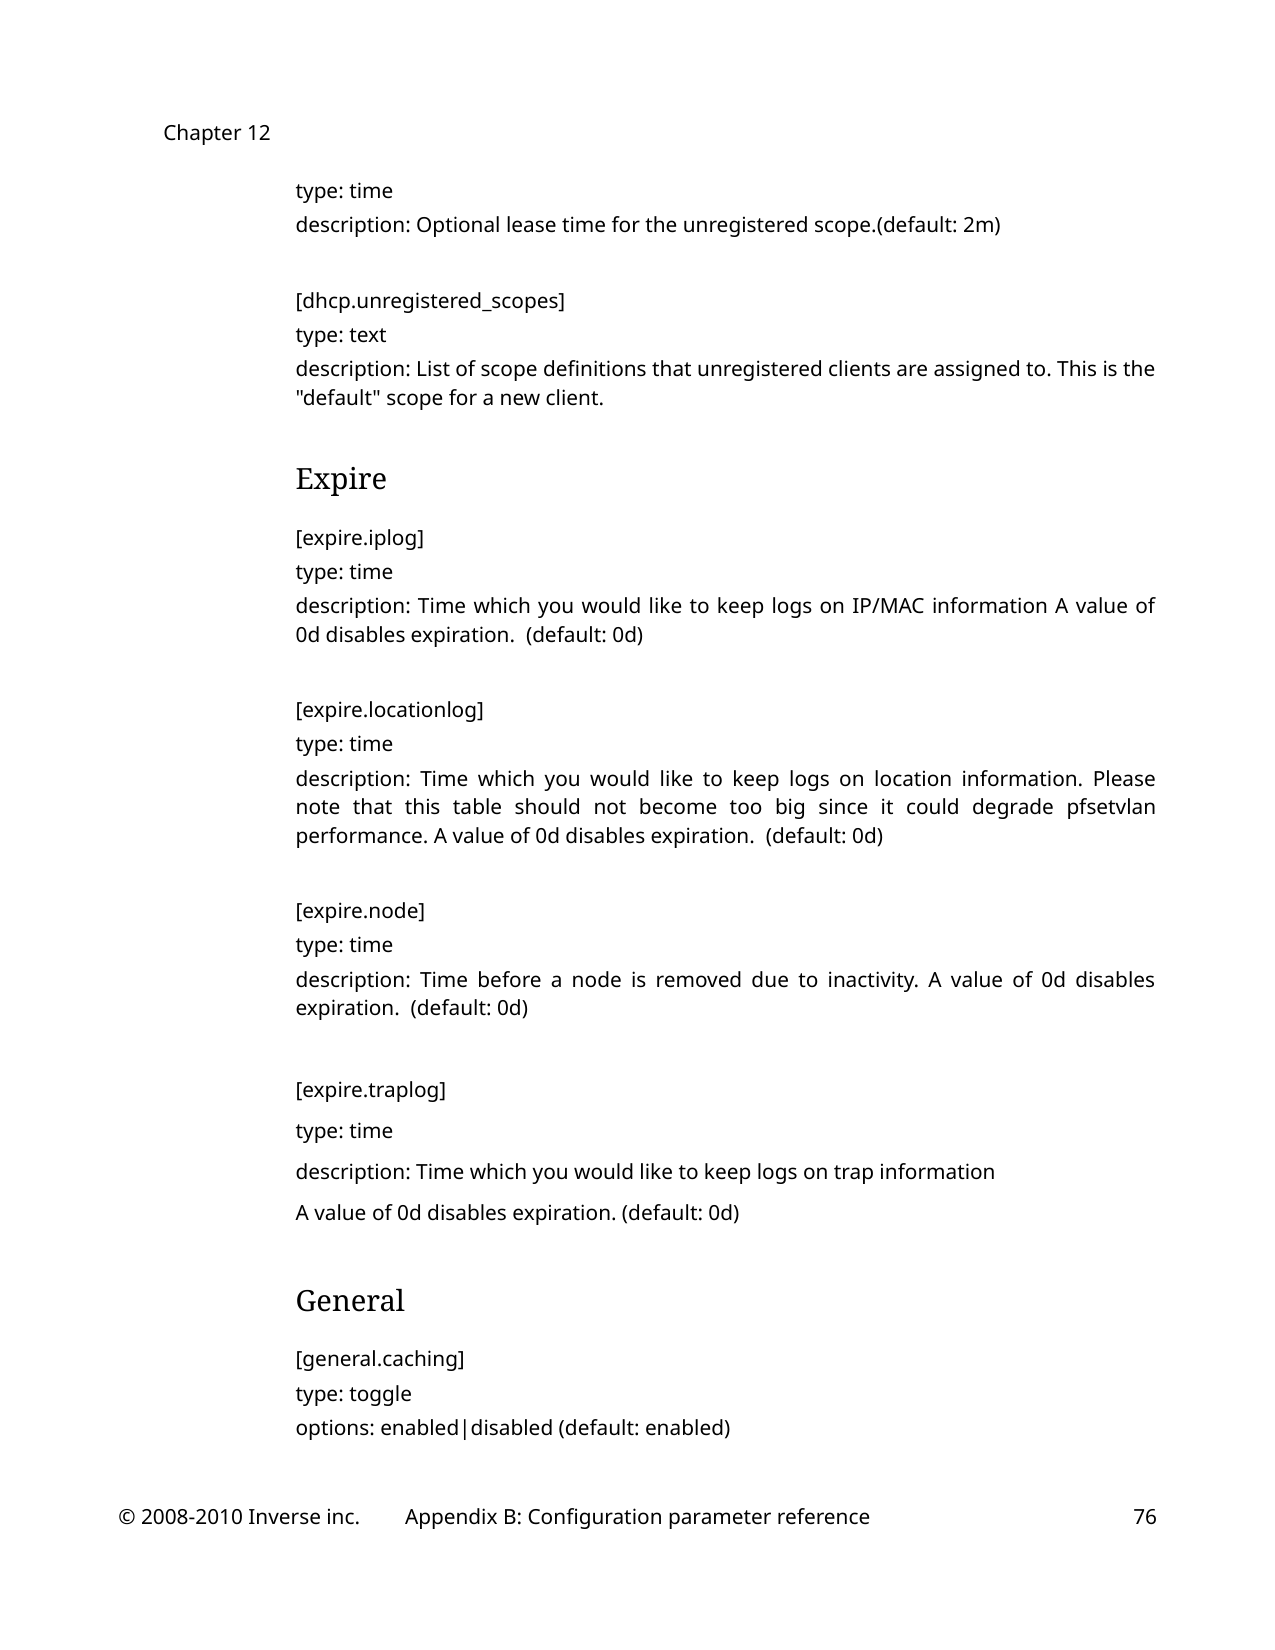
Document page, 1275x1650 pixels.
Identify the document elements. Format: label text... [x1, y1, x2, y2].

text options: enabled|disabled (default: enabled) [295, 1413, 1157, 1442]
text type: text [295, 320, 1157, 348]
text [expire.node] [295, 896, 1157, 924]
text description: Time which you would like to keep logs on location information. Please note that this table should not become too big since it could degrade pfsetvlan performance. A value of 0d disables expiration. (default: 0d) [295, 764, 1157, 849]
text type: time [295, 729, 1157, 758]
text [dhcp.unregistered_scopes] [295, 286, 1157, 314]
text A value of 0d disables expiration. (default: 0d) [295, 1198, 1157, 1226]
text type: time [295, 931, 1157, 959]
text [expire.traplog] [295, 1075, 1157, 1104]
text type: time [295, 1116, 1157, 1144]
text description: List of scope definitions that unregistered clients are assigned to. This is the "default" scope for a new client. [295, 354, 1157, 411]
text [expire.iplog] [295, 523, 1157, 551]
text type: toggle [295, 1379, 1157, 1407]
text description: Optional lease time for the unregistered scope.(default: 2m) [295, 210, 1157, 239]
text description: Time before a node is removed due to inactivity. A value of 0d disables expiration. (default: 0d) [295, 965, 1157, 1022]
text type: time [295, 176, 1157, 204]
text type: time [295, 557, 1157, 586]
subtitle General [295, 1280, 1157, 1319]
text [general.caching] [295, 1344, 1157, 1373]
text [expire.locationlog] [295, 695, 1157, 724]
text description: Time which you would like to keep logs on trap information [295, 1157, 1157, 1186]
text description: Time which you would like to keep logs on IP/MAC information A value of 0d disables expiration. (default: 0d) [295, 591, 1157, 648]
subtitle Expire [295, 458, 1157, 498]
